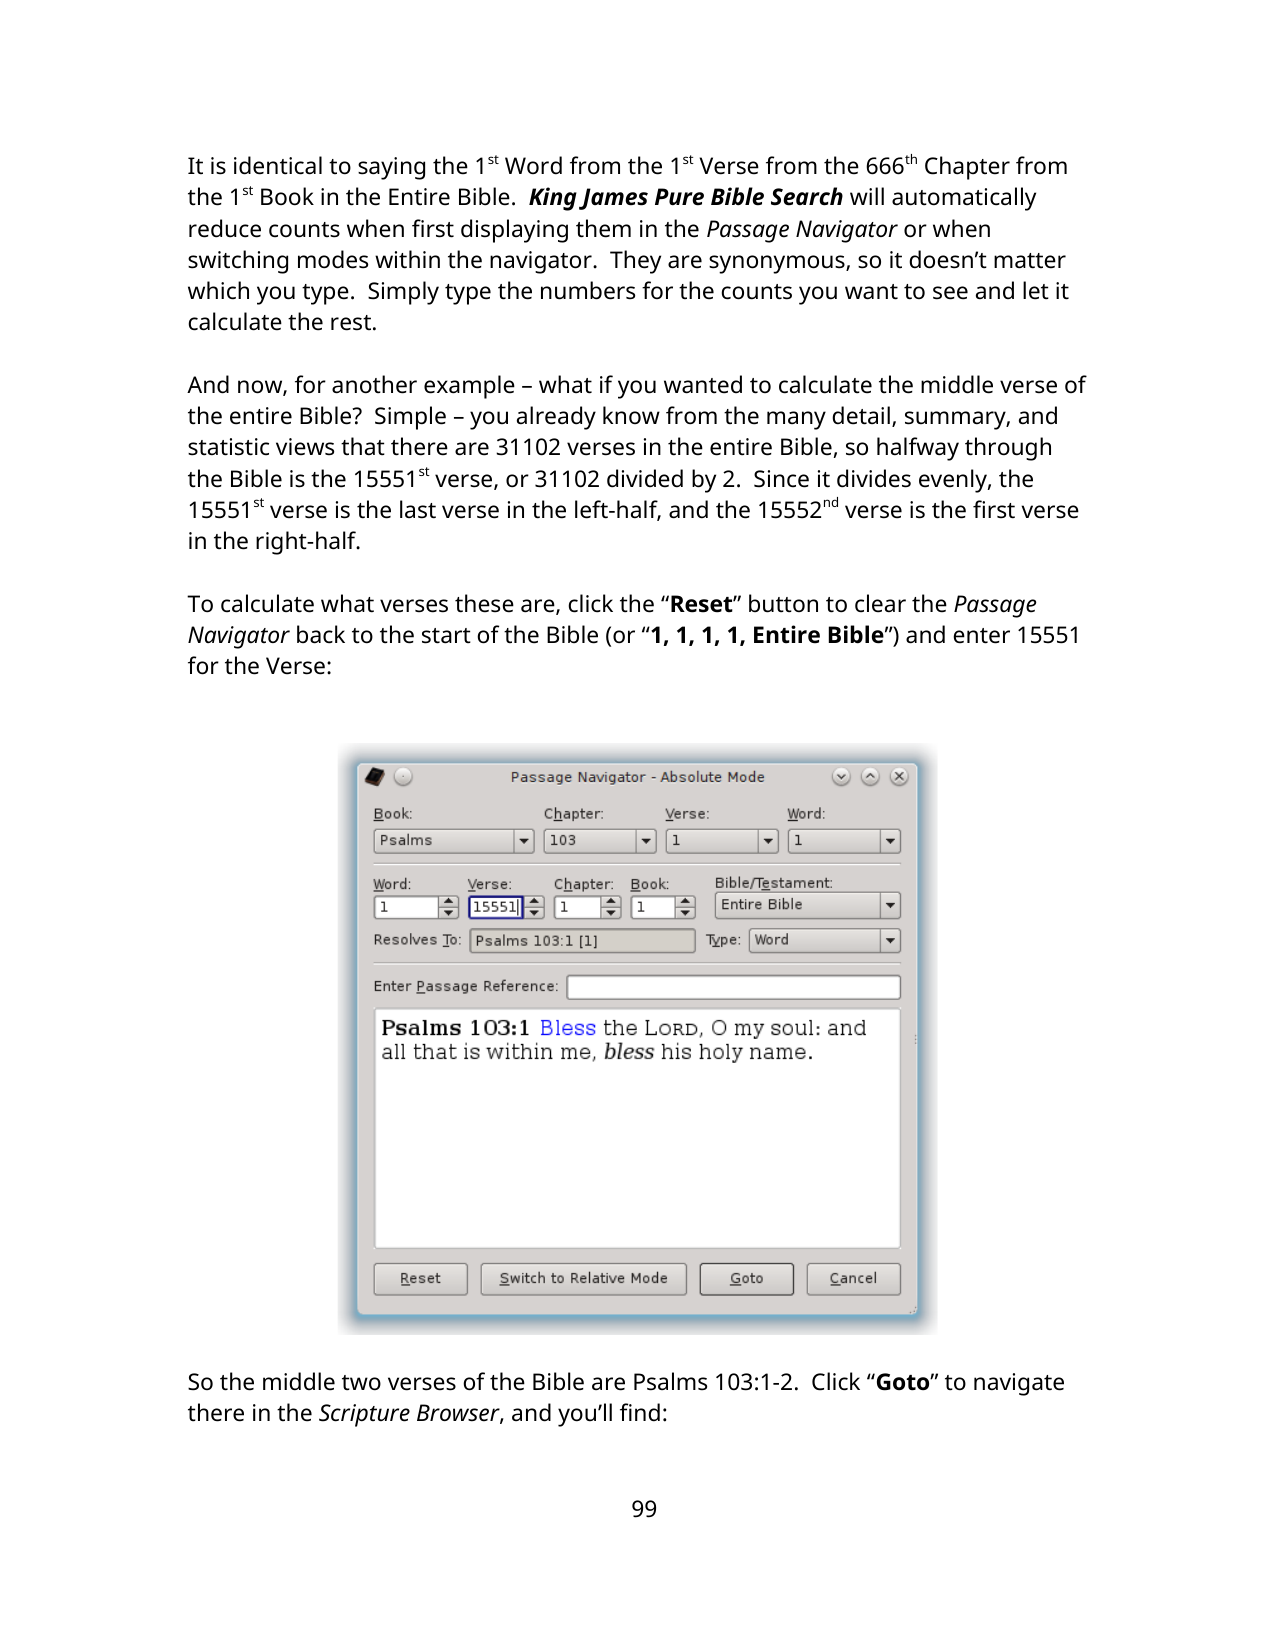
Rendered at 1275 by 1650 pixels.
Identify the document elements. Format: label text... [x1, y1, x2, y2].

text To calculate what verses these are, click the “Reset” button to clear the Passage Navigator back to the start of the Bible (or “1, 1, 1, 1, Entire Bible”) and enter 15551 for the Verse: [187, 587, 1087, 681]
picture [337, 743, 938, 1335]
text And now, for another example – what if you wanted to calculate the middle verse of the entire Bible? Simple – you already know from the many detail, summary, and statistic views that there are 31102 verses in the entire Bible, so halfway through the Bible is the 15551st verse, or 31102 divided by 2. Since it divides evenly, the 15551st verse is the last verse in the left-half, and the 15552nd verse is the first verse in the right-half. [187, 369, 1087, 556]
text So the middle two verses of the Bible are Psalms 103:1-2. Click “Goto” to navigate there in the Scripture Browser, and you’ll find: [187, 1366, 1087, 1428]
text It is identical to saying the 1st Word from the 1st Verse from the 666th Chapter from the 1st Book in the Entire Bible. King James Pure Bible Search will automatically reduce counts when first displaying them in the Passage Navigator or when switching modes within the navigator. They are synonymous, so it doesn’t matter which you type. Simply type the numbers for the counts you want to see and let it calculate the rest. [187, 150, 1087, 337]
